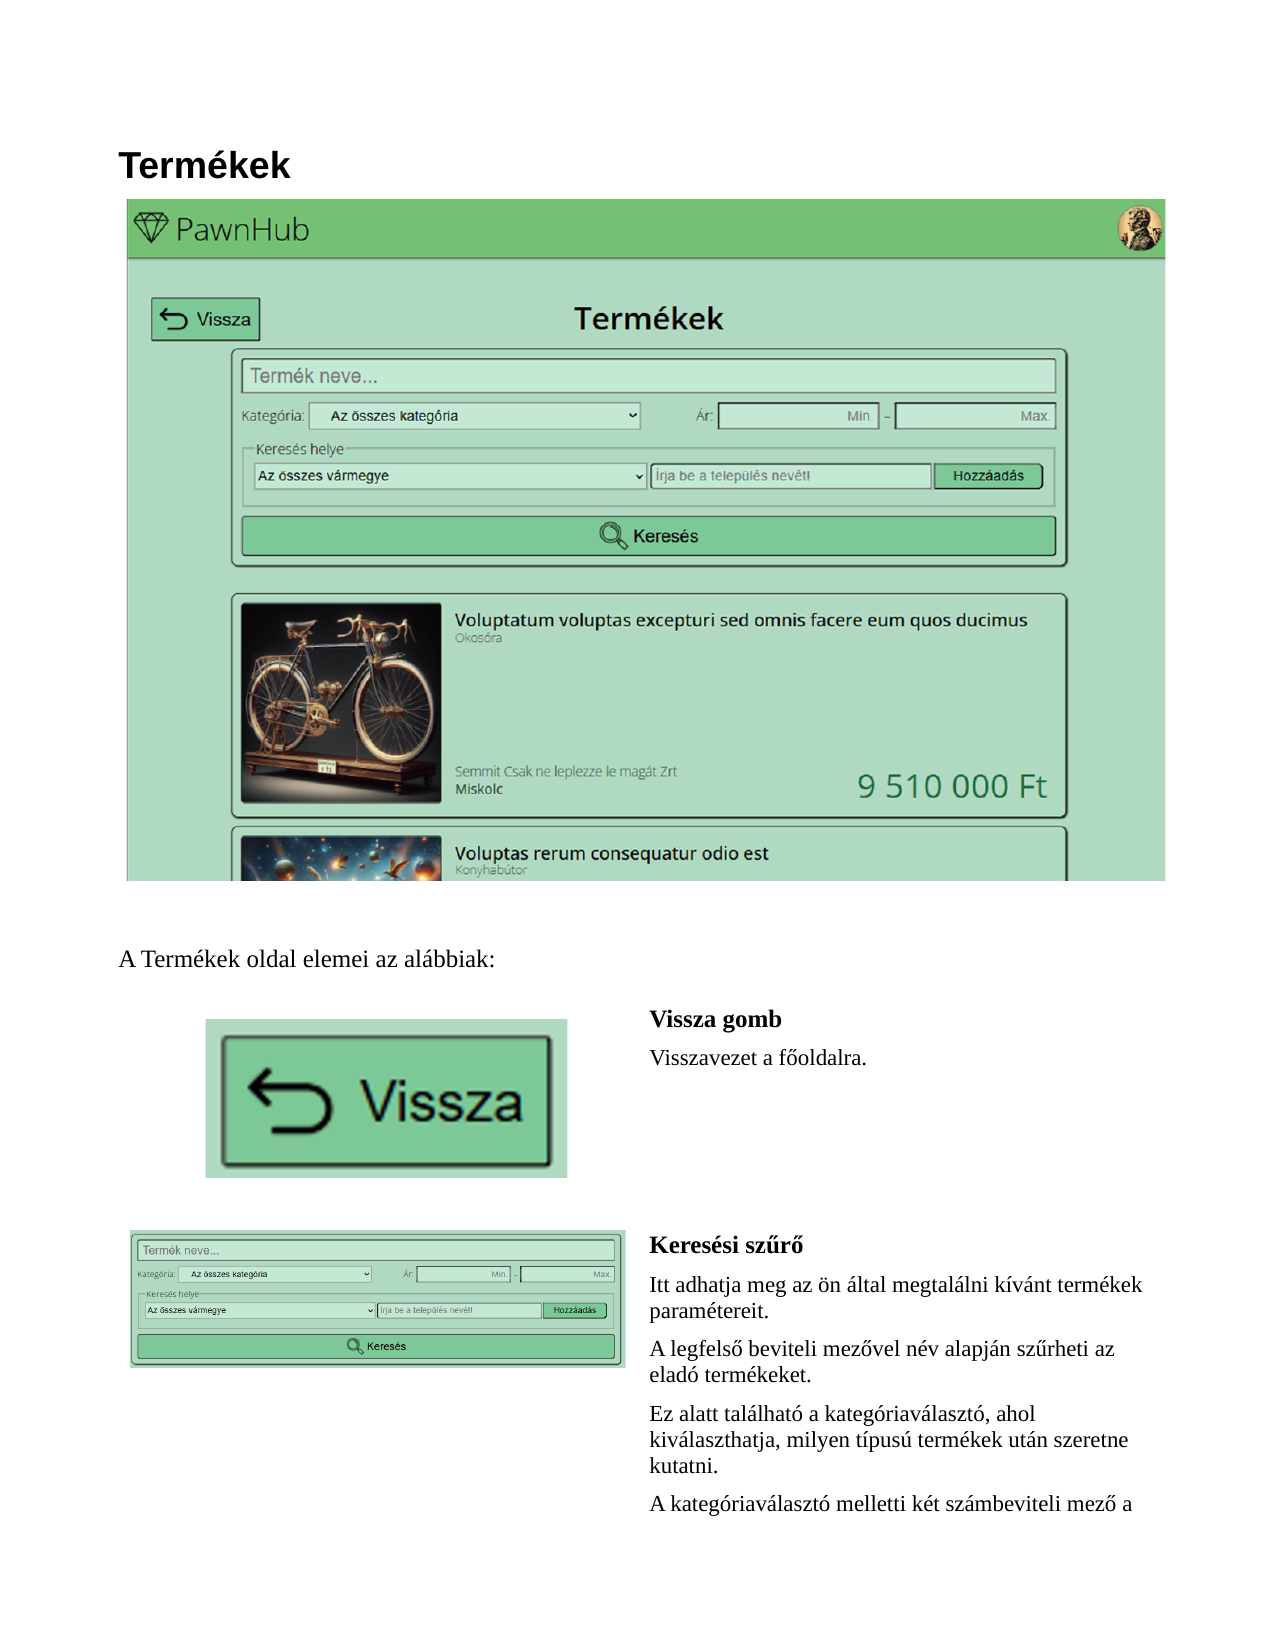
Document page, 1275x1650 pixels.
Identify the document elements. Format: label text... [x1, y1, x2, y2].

picture [205, 1019, 568, 1178]
table_cell [118, 1219, 637, 1529]
subtitle Termékek [118, 143, 1157, 186]
picture [129, 1230, 626, 1368]
table_cell Keresési szűrő Itt adhatja meg az ön által megtalálni kívánt termékek paramétereit. A legfelső beviteli mezővel név alapján szűrheti az eladó termékeket. Ez alatt található a kategóriaválasztó, ahol kiválaszthatja, milyen típusú termékek után szeretne kutatni. A kategóriaválasztó melletti két számbeviteli mező a [638, 1219, 1157, 1529]
table_header Vissza gomb Visszavezet a főoldalra. [638, 992, 1157, 1218]
table_header [118, 992, 637, 1218]
picture [126, 199, 1166, 881]
text A Termékek oldal elemei az alábbiak: [118, 944, 1157, 973]
